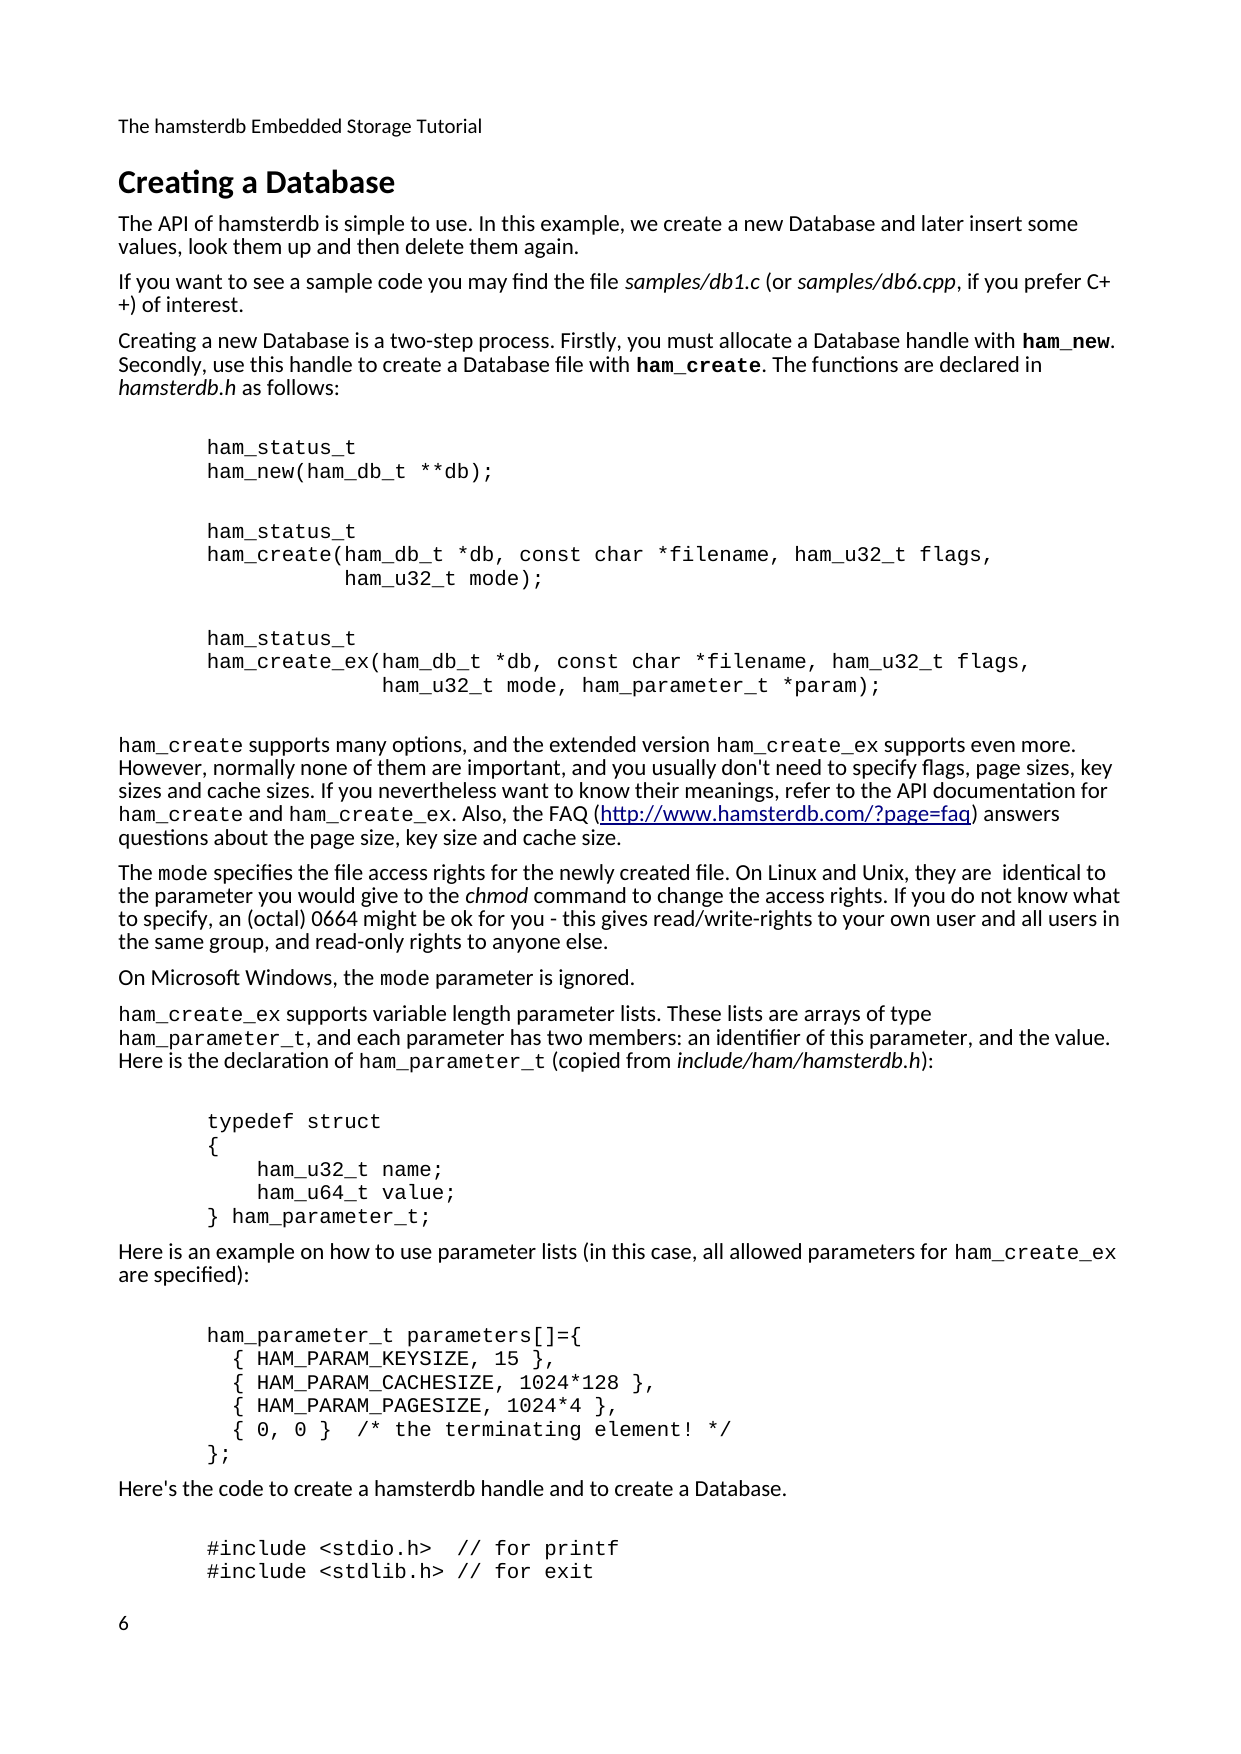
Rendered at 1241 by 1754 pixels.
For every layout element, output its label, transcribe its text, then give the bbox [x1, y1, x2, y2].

text ham_status_t ham_create(ham_db_t *db, const char *filename, ham_u32_t flags, ham_u32_t mode); [207, 521, 1122, 592]
text ham_create_ex supports variable length parameter lists. These lists are arrays of type ham_parameter_t, and each parameter has two members: an identifier of this parameter, and the value. Here is the declaration of ham_parameter_t (copied from include/ham/hamsterdb.h): [118, 1004, 1122, 1075]
text The mode specifies the file access rights for the newly created file. On Linux and Unix, they are identical to the parameter you would give to the chmod command to change the access rights. If you do not know what to specify, an (octal) 0664 might be ok for you - this gives read/write-rights to your own user and all users in the same group, and read-only rights to anyone else. [118, 863, 1122, 956]
text If you want to see a sample code you may find the file samples/db1.c (or samples/db6.cpp, if you prefer C++) of interest. [118, 273, 1122, 318]
text Here's the code to create a hamsterdb handle and to create a Database. [118, 1479, 1122, 1502]
text Creating a new Database is a two-step process. Firstly, you must allocate a Database handle with ham_new. Secondly, use this handle to create a Database file with ham_create. The functions are declared in hamsterdb.h as follows: [118, 331, 1122, 401]
subtitle Creating a Database [118, 168, 1122, 202]
text ham_status_t ham_create_ex(ham_db_t *db, const char *filename, ham_u32_t flags, ham_u32_t mode, ham_parameter_t *param); [207, 628, 1122, 722]
text ham_parameter_t parameters[]={ { HAM_PARAM_KEYSIZE, 15 }, { HAM_PARAM_CACHESIZE, 1024*128 }, { HAM_PARAM_PAGESIZE, 1024*4 }, { 0, 0 } /* the terminating element! */ }; [207, 1324, 1122, 1466]
text On Microsoft Windows, the mode parameter is ignored. [118, 968, 1122, 992]
text typedef struct { ham_u32_t name; ham_u64_t value; } ham_parameter_t; [207, 1111, 1122, 1229]
text The API of hamsterdb is simple to use. In this example, we create a new Database and later insert some values, look them up and then delete them again. [118, 214, 1122, 260]
text #include <stdio.h> // for printf #include <stdlib.h> // for exit [207, 1538, 1122, 1585]
text ham_status_t ham_new(ham_db_t **db); [207, 437, 1122, 484]
text Here is an example on how to use parameter lists (in this case, all allowed parameters for ham_create_ex are specified): [118, 1242, 1122, 1288]
text ham_create supports many options, and the extended version ham_create_ex supports even more. However, normally none of them are important, and you usually don't need to specify flags, page sizes, key sizes and cache sizes. If you nevertheless want to know their meanings, refer to the API documentation for ham_create and ham_create_ex. Also, the FAQ (http://www.hamsterdb.com/?page=faq) answers questions about the page size, key size and cache size. [118, 734, 1122, 851]
